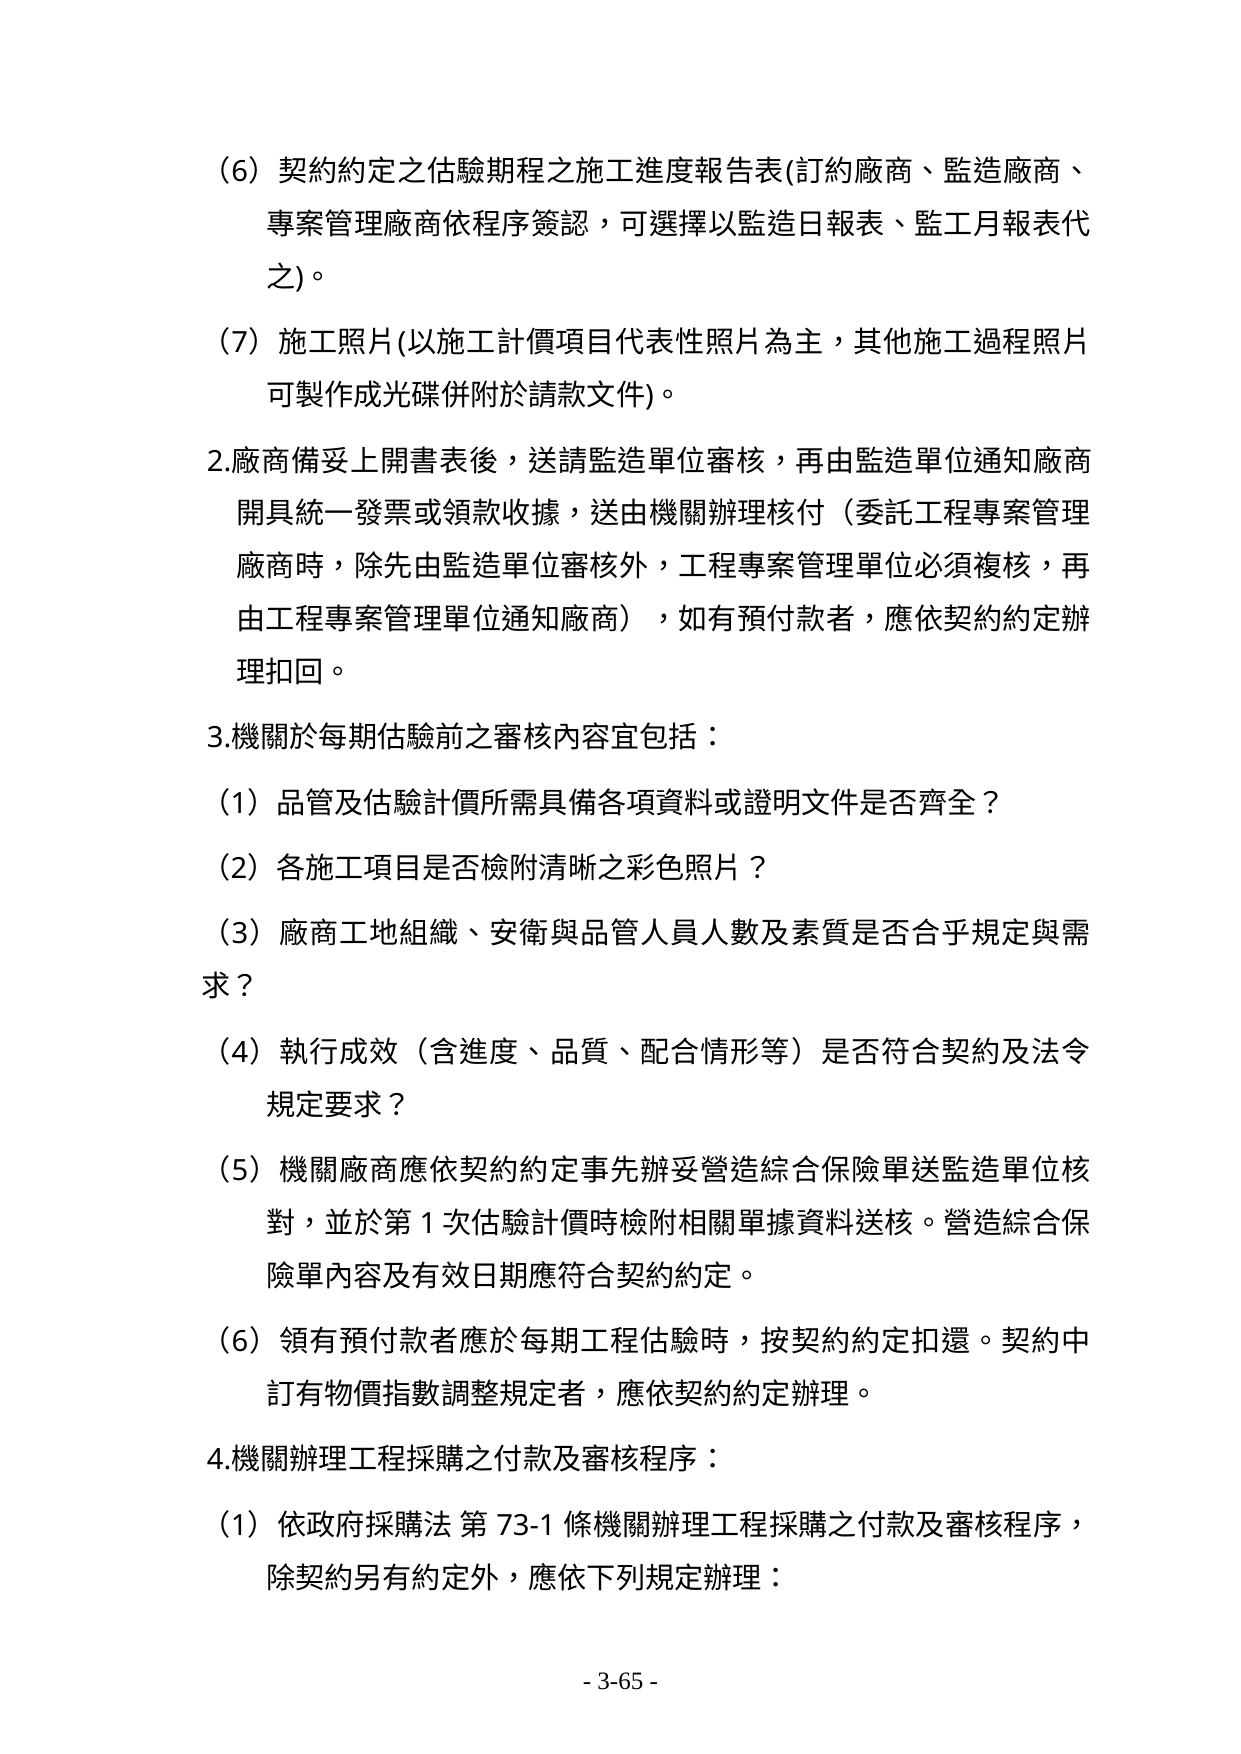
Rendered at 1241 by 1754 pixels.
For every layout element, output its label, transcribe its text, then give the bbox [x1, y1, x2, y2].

text （6）契約約定之估驗期程之施工進度報告表(訂約廠商、監造廠商、 專案管理廠商依程序簽認，可選擇以監造日報表、監工月報表代之)。 [201, 148, 1092, 296]
text （3）廠商工地組織、安衛與品管人員人數及素質是否合乎規定與需求？ [201, 910, 1092, 1005]
text （2）各施工項目是否檢附清晰之彩色照片？ [201, 845, 1092, 887]
text 3.機關於每期估驗前之審核內容宜包括： [207, 714, 1092, 756]
text （7）施工照片(以施工計價項目代表性照片為主，其他施工過程照片可製作成光碟併附於請款文件)。 [201, 319, 1092, 414]
text （1）品管及估驗計價所需具備各項資料或證明文件是否齊全？ [201, 779, 1092, 822]
text （4）執行成效（含進度、品質、配合情形等）是否符合契約及法令規定要求？ [201, 1028, 1092, 1123]
text （6）領有預付款者應於每期工程估驗時，按契約約定扣還。契約中訂有物價指數調整規定者，應依契約約定辦理。 [201, 1318, 1092, 1413]
text 2.廠商備妥上開書表後，送請監造單位審核，再由監造單位通知廠商開具統一發票或領款收據，送由機關辦理核付（委託工程專案管理廠商時，除先由監造單位審核外，工程專案管理單位必須複核，再由工程專案管理單位通知廠商），如有預付款者，應依契約約定辦理扣回。 [207, 437, 1092, 691]
text （5）機關廠商應依契約約定事先辦妥營造綜合保險單送監造單位核對，並於第1次估驗計價時檢附相關單據資料送核。營造綜合保險單內容及有效日期應符合契約約定。 [201, 1147, 1092, 1295]
text （1）依政府採購法 第 73-1 條機關辦理工程採購之付款及審核程序，除契約另有約定外，應依下列規定辦理： [201, 1501, 1092, 1597]
text 4.機關辦理工程採購之付款及審核程序： [207, 1436, 1092, 1478]
